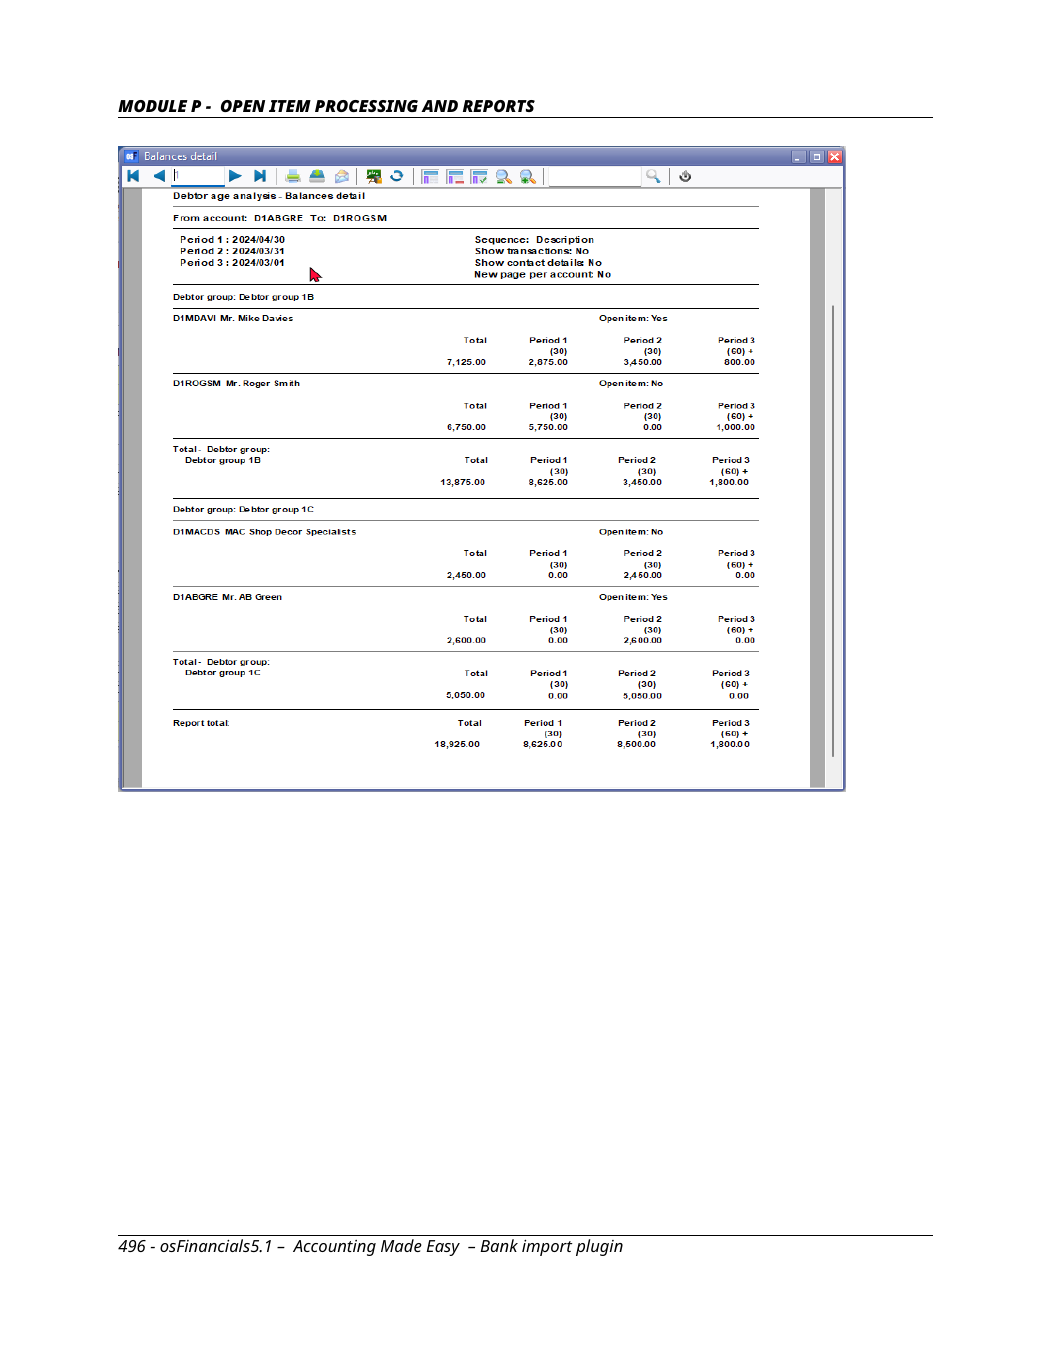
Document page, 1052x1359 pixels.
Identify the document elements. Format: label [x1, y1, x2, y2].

picture [118, 146, 846, 792]
